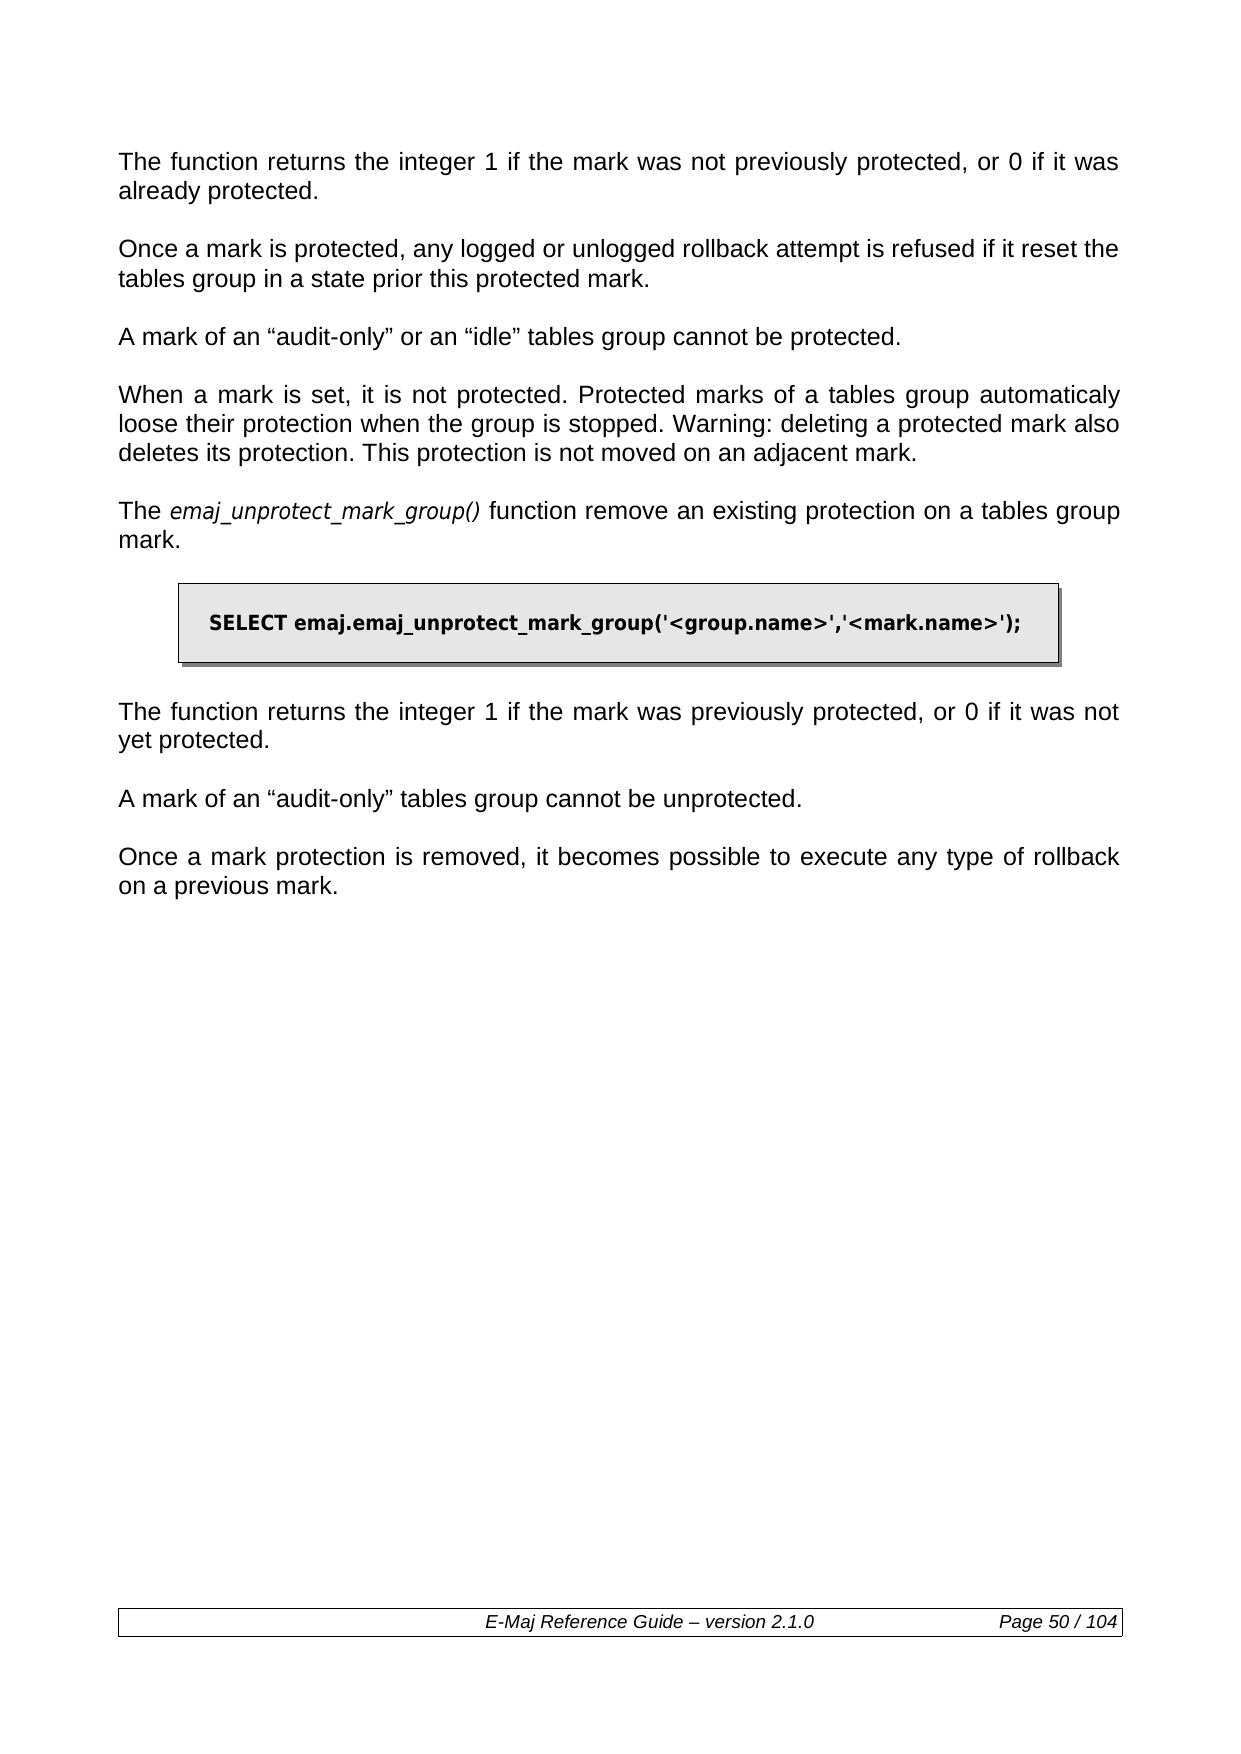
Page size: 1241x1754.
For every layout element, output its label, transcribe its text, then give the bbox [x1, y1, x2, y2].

text The emaj_unprotect_mark_group() function remove an existing protection on a tables group mark. [118, 496, 1122, 554]
text Once a mark is protected, any logged or unlogged rollback attempt is refused if it reset the tables group in a state prior this protected mark. [118, 234, 1122, 292]
text Once a mark protection is removed, it becomes possible to execute any type of rollback on a previous mark. [118, 842, 1122, 900]
text SELECT emaj.emaj_unprotect_mark_group('<group.name>','<mark.name>'); [179, 608, 1058, 632]
text A mark of an “audit-only” or an “idle” tables group cannot be protected. [118, 322, 1122, 351]
text A mark of an “audit-only” tables group cannot be unprotected. [118, 783, 1122, 813]
text The function returns the integer 1 if the mark was not previously protected, or 0 if it was already protected. [118, 147, 1122, 205]
text When a mark is set, it is not protected. Protected marks of a tables group automaticaly loose their protection when the group is stopped. Warning: deleting a protected mark also deletes its protection. This protection is not moved on an adjacent mark. [118, 380, 1122, 467]
text The function returns the integer 1 if the mark was previously protected, or 0 if it was not yet protected. [118, 696, 1122, 754]
